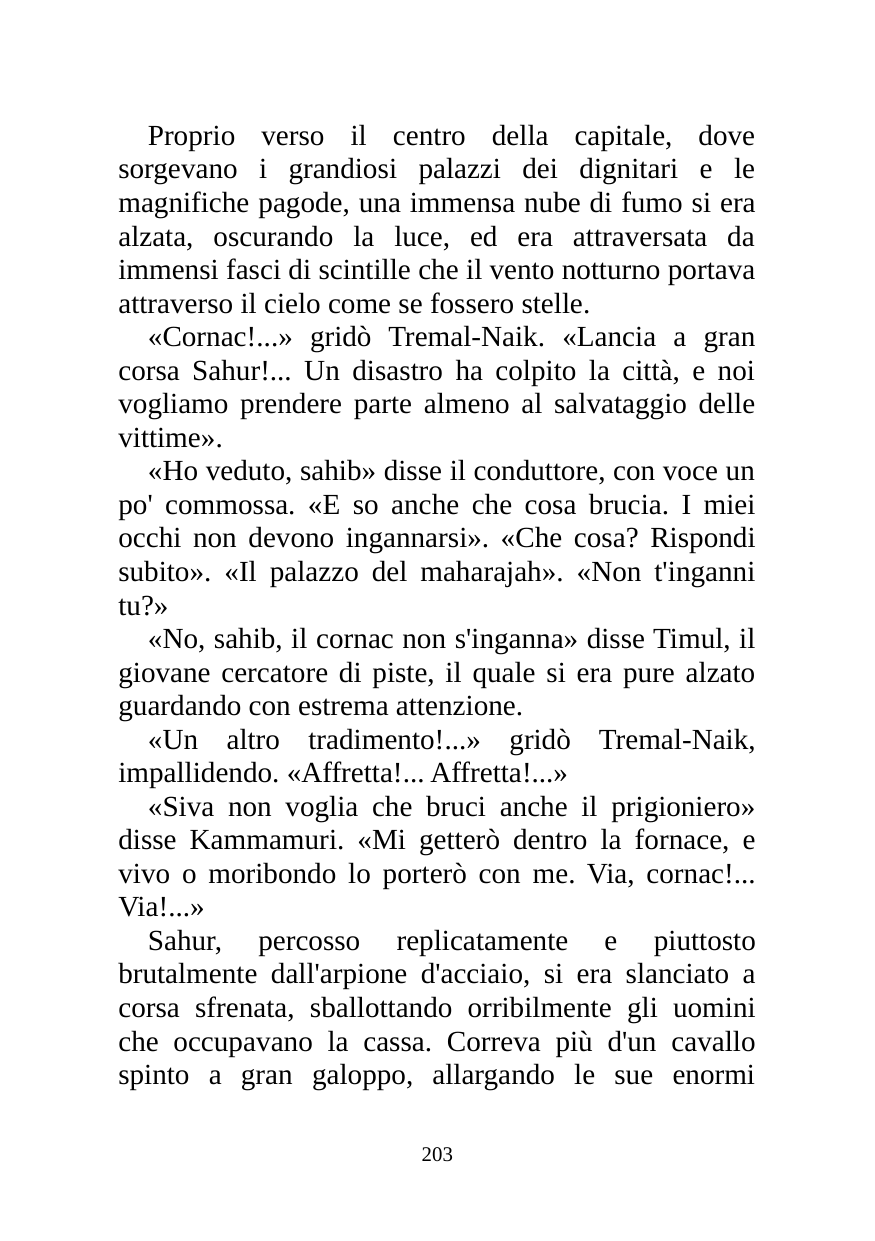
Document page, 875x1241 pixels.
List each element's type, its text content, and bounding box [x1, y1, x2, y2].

text «Cornac!...» gridò Tremal-Naik. «Lancia a gran corsa Sahur!... Un disastro ha colpito la città, e noi vogliamo prendere parte almeno al salvataggio delle vittime». [118, 319, 756, 453]
text «No, sahib, il cornac non s'inganna» disse Timul, il giovane cercatore di piste, il quale si era pure alzato guardando con estrema attenzione. [118, 621, 756, 722]
text «Ho veduto, sahib» disse il conduttore, con voce un po' commossa. «E so anche che cosa brucia. I miei occhi non devono ingannarsi». «Che cosa? Rispondi subito». «Il palazzo del maharajah». «Non t'inganni tu?» [118, 453, 756, 621]
text Proprio verso il centro della capitale, dove sorgevano i grandiosi palazzi dei dignitari e le magnifiche pagode, una immensa nube di fumo si era alzata, oscurando la luce, ed era attraversata da immensi fasci di scintille che il vento notturno portava attraverso il cielo come se fossero stelle. [118, 118, 756, 319]
text «Siva non voglia che bruci anche il prigioniero» disse Kammamuri. «Mi getterò dentro la fornace, e vivo o moribondo lo porterò con me. Via, cornac!... Via!...» [118, 789, 756, 923]
text Sahur, percosso replicatamente e piuttosto brutalmente dall'arpione d'acciaio, si era slanciato a corsa sfrenata, sballottando orribilmente gli uomini che occupavano la cassa. Correva più d'un cavallo spinto a gran galoppo, allargando le sue enormi [118, 923, 756, 1091]
text «Un altro tradimento!...» gridò Tremal-Naik, impallidendo. «Affretta!... Affretta!...» [118, 722, 756, 789]
